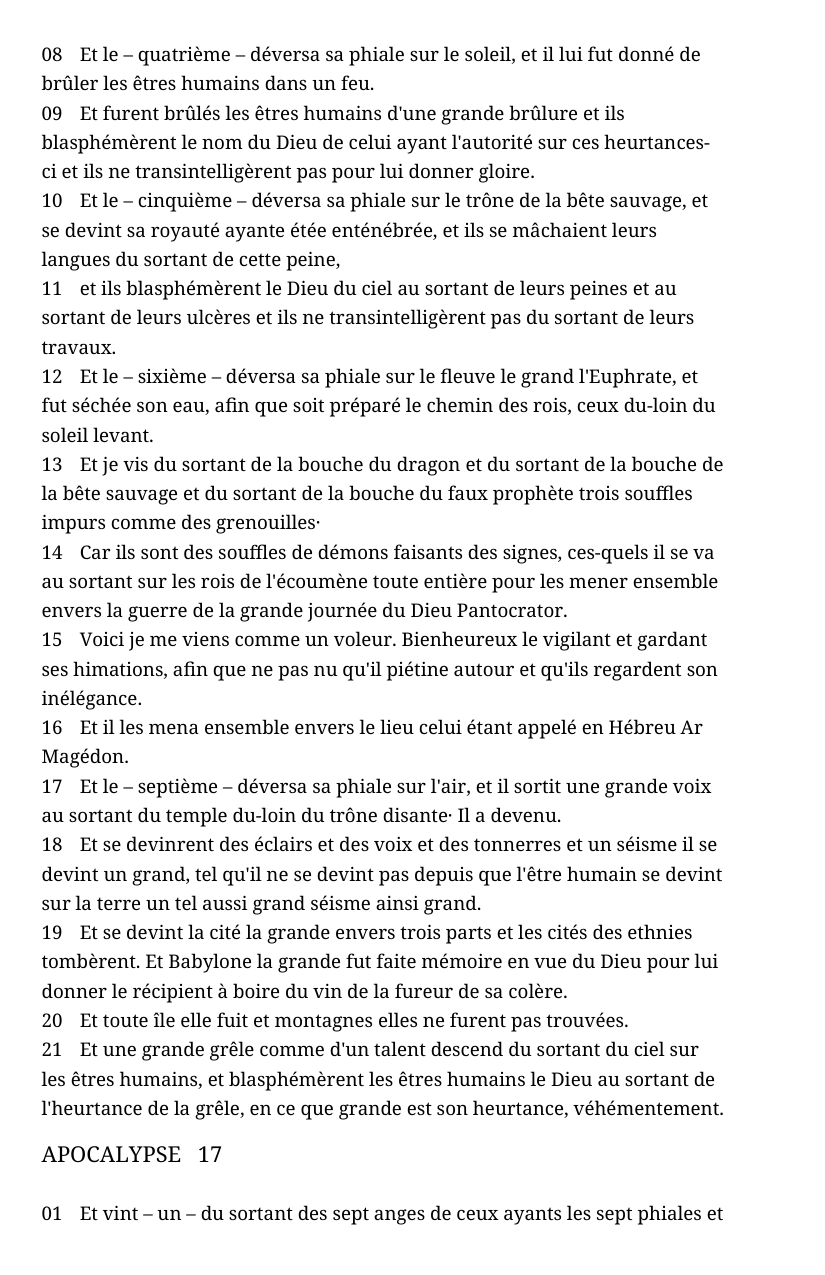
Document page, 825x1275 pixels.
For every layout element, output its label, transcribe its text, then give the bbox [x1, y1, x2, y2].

text 08 Et le – quatrième – déversa sa phiale sur le soleil, et il lui fut donné de brûler les êtres humains dans un feu. 09 Et furent brûlés les êtres humains d'une grande brûlure et ils blasphémèrent le nom du Dieu de celui ayant l'autorité sur ces heurtances-ci et ils ne transintelligèrent pas pour lui donner gloire. 10 Et le – cinquième – déversa sa phiale sur le trône de la bête sauvage, et se devint sa royauté ayante étée enténébrée, et ils se mâchaient leurs langues du sortant de cette peine, 11 et ils blasphémèrent le Dieu du ciel au sortant de leurs peines et au sortant de leurs ulcères et ils ne transintelligèrent pas du sortant de leurs travaux. 12 Et le – sixième – déversa sa phiale sur le fleuve le grand l'Euphrate, et fut séchée son eau, afin que soit préparé le chemin des rois, ceux du-loin du soleil levant. 13 Et je vis du sortant de la bouche du dragon et du sortant de la bouche de la bête sauvage et du sortant de la bouche du faux prophète trois souffles impurs comme des grenouilles· 14 Car ils sont des souffles de démons faisants des signes, ces-quels il se va au sortant sur les rois de l'écoumène toute entière pour les mener ensemble envers la guerre de la grande journée du Dieu Pantocrator. 15 Voici je me viens comme un voleur. Bienheureux le vigilant et gardant ses himations, afin que ne pas nu qu'il piétine autour et qu'ils regardent son inélégance. 16 Et il les mena ensemble envers le lieu celui étant appelé en Hébreu Ar Magédon. 17 Et le – septième – déversa sa phiale sur l'air, et il sortit une grande voix au sortant du temple du-loin du trône disante· Il a devenu. 18 Et se devinrent des éclairs et des voix et des tonnerres et un séisme il se devint un grand, tel qu'il ne se devint pas depuis que l'être humain se devint sur la terre un tel aussi grand séisme ainsi grand. 19 Et se devint la cité la grande envers trois parts et les cités des ethnies tombèrent. Et Babylone la grande fut faite mémoire en vue du Dieu pour lui donner le récipient à boire du vin de la fureur de sa colère. 20 Et toute île elle fuit et montagnes elles ne furent pas trouvées. 21 Et une grande grêle comme d'un talent descend du sortant du ciel sur les êtres humains, et blasphémèrent les êtres humains le Dieu au sortant de l'heurtance de la grêle, en ce que grande est son heurtance, véhémentement. [41, 41, 724, 1121]
text APOCALYPSE 17 [41, 1139, 724, 1169]
text 01 Et vint – un – du sortant des sept anges de ceux ayants les sept phiales et [41, 1173, 724, 1226]
